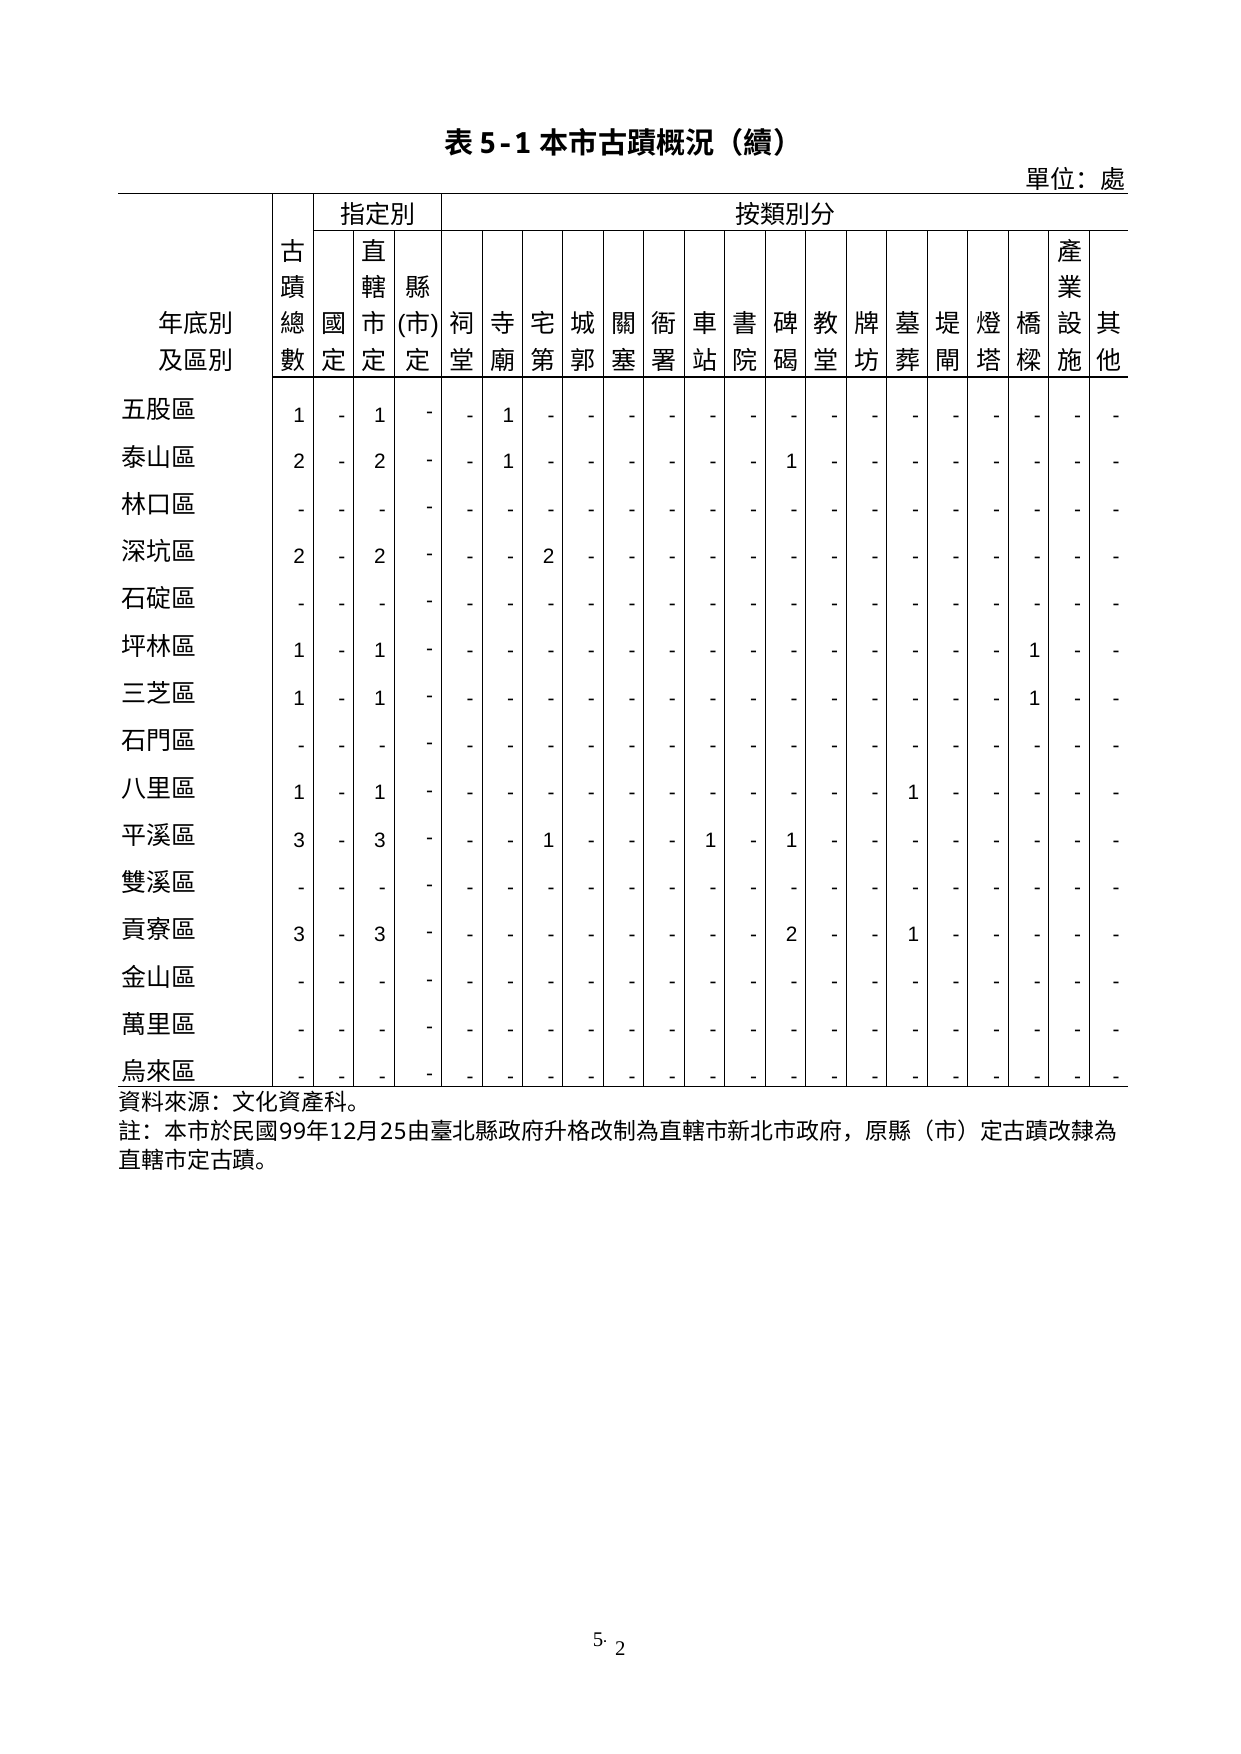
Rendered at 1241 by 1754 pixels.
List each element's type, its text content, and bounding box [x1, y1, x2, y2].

table_cell - [314, 849, 353, 897]
table_cell - [273, 991, 313, 1038]
table_cell - [1049, 944, 1089, 991]
table_cell - [442, 708, 482, 755]
table_cell - [725, 1039, 765, 1086]
table_cell - [725, 518, 765, 566]
table_cell - [806, 849, 846, 897]
table_cell - [442, 1039, 482, 1086]
table_cell 1 [273, 378, 313, 424]
table_cell - [563, 802, 603, 849]
table_cell - [442, 471, 482, 518]
table_cell - [563, 660, 603, 707]
table_cell 貢寮區 [118, 897, 272, 944]
table_cell 單位：處 [118, 159, 1128, 193]
table_cell 坪林區 [118, 613, 272, 660]
table_cell - [847, 849, 886, 897]
table_cell - [685, 849, 724, 897]
table_cell 2 [354, 518, 394, 566]
table_cell - [968, 613, 1008, 660]
table_cell - [483, 991, 522, 1038]
table_cell 林口區 [118, 471, 272, 518]
table_cell - [766, 566, 805, 613]
table_cell - [847, 1039, 886, 1086]
table_cell - [887, 424, 927, 471]
table_cell - [644, 471, 684, 518]
table_cell - [314, 518, 353, 566]
table_cell - [523, 378, 562, 424]
table_cell - [725, 378, 765, 424]
table_cell - [563, 566, 603, 613]
table_cell - [685, 613, 724, 660]
table_cell - [685, 991, 724, 1038]
table_cell - [483, 471, 522, 518]
table_cell - [887, 991, 927, 1038]
table_cell 1 [354, 660, 394, 707]
table_cell - [685, 424, 724, 471]
table_cell 金山區 [118, 944, 272, 991]
table_cell - [887, 1039, 927, 1086]
table_cell 車站 [685, 231, 724, 376]
table_cell - [1090, 1039, 1128, 1086]
table_cell - [847, 518, 886, 566]
table_cell - [685, 378, 724, 424]
table_cell - [395, 897, 441, 944]
table_cell - [644, 1039, 684, 1086]
table_cell - [604, 991, 643, 1038]
table_cell - [806, 1039, 846, 1086]
table_cell 縣(市)定 [395, 231, 441, 376]
table_cell 3 [354, 802, 394, 849]
table_cell - [483, 660, 522, 707]
table_cell - [847, 708, 886, 755]
table_cell - [523, 755, 562, 802]
table_cell - [766, 1039, 805, 1086]
table_cell - [928, 849, 967, 897]
table_cell - [725, 897, 765, 944]
table_cell - [1090, 944, 1128, 991]
table_cell - [806, 660, 846, 707]
table_cell - [604, 471, 643, 518]
table_cell - [395, 708, 441, 755]
table_cell - [314, 755, 353, 802]
table_cell - [887, 708, 927, 755]
table_cell - [442, 518, 482, 566]
table_cell 2 [766, 897, 805, 944]
table_cell - [314, 471, 353, 518]
table_cell - [604, 755, 643, 802]
table_cell - [442, 613, 482, 660]
table_cell - [604, 849, 643, 897]
table_cell - [442, 849, 482, 897]
table_cell 2 [273, 424, 313, 471]
table_cell - [442, 991, 482, 1038]
table_cell 1 [1009, 613, 1048, 660]
table_cell - [685, 755, 724, 802]
table_cell - [766, 755, 805, 802]
table_cell - [766, 518, 805, 566]
table_cell - [523, 944, 562, 991]
table_cell - [766, 708, 805, 755]
table_cell - [314, 1039, 353, 1086]
table_cell - [806, 518, 846, 566]
table_cell - [928, 660, 967, 707]
table_cell - [968, 755, 1008, 802]
table_cell - [887, 378, 927, 424]
table_cell - [887, 471, 927, 518]
table_cell - [806, 708, 846, 755]
table_cell - [273, 944, 313, 991]
table_cell - [725, 708, 765, 755]
table_cell 牌坊 [847, 231, 886, 376]
table_cell 按類別分 [442, 194, 1128, 230]
table_cell - [354, 471, 394, 518]
table_cell 教堂 [806, 231, 846, 376]
table_cell - [604, 944, 643, 991]
table_cell - [644, 755, 684, 802]
table_cell - [395, 518, 441, 566]
table_cell - [1009, 566, 1048, 613]
table_cell - [523, 424, 562, 471]
table_cell - [1090, 613, 1128, 660]
table_cell - [1009, 944, 1048, 991]
table_cell - [442, 897, 482, 944]
table_cell 碑碣 [766, 231, 805, 376]
table_cell 1 [685, 802, 724, 849]
table_cell - [928, 424, 967, 471]
table_cell - [273, 566, 313, 613]
table_cell - [395, 755, 441, 802]
table_cell - [395, 378, 441, 424]
table_cell - [644, 566, 684, 613]
table_cell - [1049, 1039, 1089, 1086]
table_cell - [1049, 755, 1089, 802]
table_cell - [442, 424, 482, 471]
table_cell - [395, 660, 441, 707]
table_cell 1 [1009, 660, 1048, 707]
table_cell - [806, 755, 846, 802]
table_cell - [563, 1039, 603, 1086]
table_cell - [483, 755, 522, 802]
table_cell - [523, 849, 562, 897]
table_cell - [1009, 802, 1048, 849]
table_cell - [766, 378, 805, 424]
table_cell - [395, 424, 441, 471]
table_cell - [644, 378, 684, 424]
table_cell - [806, 944, 846, 991]
table_cell - [1049, 802, 1089, 849]
table_cell - [928, 518, 967, 566]
table_cell - [685, 1039, 724, 1086]
table_cell - [685, 944, 724, 991]
table_cell 1 [273, 660, 313, 707]
table_cell - [1049, 849, 1089, 897]
table_cell - [887, 566, 927, 613]
table_cell - [1049, 378, 1089, 424]
table_cell - [847, 944, 886, 991]
table_cell - [604, 1039, 643, 1086]
table_cell - [604, 660, 643, 707]
table_cell - [314, 613, 353, 660]
table_cell 產業設施 [1049, 231, 1089, 376]
table_cell - [928, 802, 967, 849]
table_cell - [273, 849, 313, 897]
table_cell 1 [483, 424, 522, 471]
table_cell - [314, 566, 353, 613]
table_cell - [354, 566, 394, 613]
table_cell - [1009, 378, 1048, 424]
table_cell - [928, 378, 967, 424]
table_cell 2 [354, 424, 394, 471]
table_cell - [1090, 991, 1128, 1038]
table_cell - [806, 424, 846, 471]
table_cell - [604, 613, 643, 660]
table_cell 3 [354, 897, 394, 944]
table_cell - [1009, 471, 1048, 518]
table_cell - [442, 566, 482, 613]
table_cell - [847, 378, 886, 424]
table_cell - [968, 660, 1008, 707]
table_cell 寺廟 [483, 231, 522, 376]
table_cell 泰山區 [118, 424, 272, 471]
table_cell - [442, 660, 482, 707]
table_cell - [395, 471, 441, 518]
table_cell - [887, 849, 927, 897]
table_cell - [725, 471, 765, 518]
table_cell - [483, 849, 522, 897]
table_cell - [563, 424, 603, 471]
table_cell - [354, 849, 394, 897]
table_cell 墓葬 [887, 231, 927, 376]
table_cell 其他 [1090, 231, 1128, 376]
table_cell - [1090, 802, 1128, 849]
table_cell 指定別 [314, 194, 441, 230]
table_cell - [395, 802, 441, 849]
table_cell - [563, 613, 603, 660]
table_cell - [887, 613, 927, 660]
table_cell - [968, 708, 1008, 755]
table_cell - [395, 566, 441, 613]
table_cell 宅第 [523, 231, 562, 376]
table_cell - [725, 613, 765, 660]
table_cell 深坑區 [118, 518, 272, 566]
table_cell - [725, 424, 765, 471]
table_cell - [354, 1039, 394, 1086]
table_cell - [928, 991, 967, 1038]
table_cell 1 [887, 897, 927, 944]
table_cell 1 [354, 755, 394, 802]
table_cell - [395, 991, 441, 1038]
table_cell 祠堂 [442, 231, 482, 376]
table_cell - [1090, 518, 1128, 566]
table_cell - [847, 566, 886, 613]
table_cell - [314, 378, 353, 424]
table_cell - [928, 708, 967, 755]
table_cell - [928, 897, 967, 944]
table_cell 1 [766, 424, 805, 471]
table_cell - [1090, 660, 1128, 707]
table_cell - [563, 471, 603, 518]
table_cell - [725, 991, 765, 1038]
table_cell - [685, 566, 724, 613]
table_cell - [523, 471, 562, 518]
table_cell 1 [483, 378, 522, 424]
table_cell - [604, 897, 643, 944]
table_cell 古蹟總數 [273, 194, 313, 376]
table_cell - [1090, 471, 1128, 518]
table_cell - [847, 755, 886, 802]
table_cell 1 [354, 378, 394, 424]
table_cell - [1090, 897, 1128, 944]
table_cell - [604, 378, 643, 424]
table_cell - [1049, 613, 1089, 660]
table_cell - [1009, 708, 1048, 755]
table_cell - [725, 566, 765, 613]
table_cell - [1090, 708, 1128, 755]
table_cell - [968, 378, 1008, 424]
table_cell - [442, 802, 482, 849]
table_cell - [766, 849, 805, 897]
table_cell - [725, 849, 765, 897]
table_cell - [685, 471, 724, 518]
table_cell - [847, 424, 886, 471]
table_cell - [887, 802, 927, 849]
table_cell - [523, 991, 562, 1038]
table_cell - [1009, 849, 1048, 897]
table_cell - [273, 1039, 313, 1086]
table_cell 書院 [725, 231, 765, 376]
table_cell - [1009, 897, 1048, 944]
table_cell - [968, 897, 1008, 944]
table_cell - [1009, 424, 1048, 471]
table_cell - [1049, 897, 1089, 944]
table_cell 3 [273, 802, 313, 849]
table_cell - [968, 518, 1008, 566]
table_cell - [725, 802, 765, 849]
table_cell - [483, 566, 522, 613]
table_cell - [483, 708, 522, 755]
table_cell - [725, 660, 765, 707]
table_cell 烏來區 [118, 1039, 272, 1086]
table_cell 平溪區 [118, 802, 272, 849]
table_cell - [968, 944, 1008, 991]
table_cell - [847, 897, 886, 944]
table_cell - [766, 944, 805, 991]
table_cell - [847, 613, 886, 660]
table_cell 1 [354, 613, 394, 660]
table_cell - [968, 424, 1008, 471]
table_cell - [644, 849, 684, 897]
table_cell - [314, 708, 353, 755]
table_cell 年底別 及區別 [118, 194, 272, 376]
table_cell - [806, 802, 846, 849]
table_cell - [725, 755, 765, 802]
table_cell - [685, 708, 724, 755]
table_cell - [395, 1039, 441, 1086]
table_cell - [563, 518, 603, 566]
table_cell - [604, 424, 643, 471]
table_cell - [644, 424, 684, 471]
table_cell - [1009, 991, 1048, 1038]
table_cell - [1090, 849, 1128, 897]
table_cell 關塞 [604, 231, 643, 376]
table_cell - [314, 944, 353, 991]
table_header 表5-1 本市古蹟概況（續） [118, 118, 1128, 159]
table_cell - [968, 991, 1008, 1038]
table_cell 2 [273, 518, 313, 566]
table_cell - [604, 518, 643, 566]
table_cell - [483, 518, 522, 566]
table_cell - [968, 849, 1008, 897]
table_cell - [523, 1039, 562, 1086]
table_cell - [273, 708, 313, 755]
table_cell 衙署 [644, 231, 684, 376]
table_cell - [563, 378, 603, 424]
table_cell 1 [273, 755, 313, 802]
table_cell - [483, 802, 522, 849]
table_cell - [847, 660, 886, 707]
table_cell - [968, 471, 1008, 518]
table_cell - [806, 378, 846, 424]
table_cell - [1009, 518, 1048, 566]
table_cell - [354, 944, 394, 991]
table_cell 燈塔 [968, 231, 1008, 376]
table_cell - [523, 566, 562, 613]
table_cell - [483, 1039, 522, 1086]
table_cell - [563, 897, 603, 944]
table_cell - [685, 518, 724, 566]
table_cell - [644, 708, 684, 755]
table_cell - [847, 802, 886, 849]
table_cell - [395, 613, 441, 660]
table_cell - [847, 471, 886, 518]
table_cell - [483, 944, 522, 991]
table_cell - [563, 708, 603, 755]
table_cell - [1090, 424, 1128, 471]
table_cell - [887, 944, 927, 991]
table_cell - [1009, 755, 1048, 802]
table_cell - [523, 613, 562, 660]
table_cell - [847, 991, 886, 1038]
table_cell - [354, 991, 394, 1038]
table_cell - [685, 897, 724, 944]
table_cell - [968, 802, 1008, 849]
table_cell - [928, 471, 967, 518]
table_cell - [1049, 566, 1089, 613]
table_cell 1 [766, 802, 805, 849]
table_cell - [563, 944, 603, 991]
table_cell - [604, 708, 643, 755]
table_cell - [1049, 471, 1089, 518]
table_cell - [523, 660, 562, 707]
table_cell - [968, 566, 1008, 613]
table_cell - [563, 991, 603, 1038]
table_cell - [1049, 518, 1089, 566]
table_cell - [314, 991, 353, 1038]
table_cell - [1049, 424, 1089, 471]
table_cell - [1009, 1039, 1048, 1086]
table_cell - [968, 1039, 1008, 1086]
table_cell - [442, 378, 482, 424]
table_cell 1 [273, 613, 313, 660]
table_cell - [806, 566, 846, 613]
table_cell - [928, 755, 967, 802]
table_cell - [314, 660, 353, 707]
table_cell - [806, 897, 846, 944]
table_cell - [523, 897, 562, 944]
table_cell - [604, 802, 643, 849]
table_cell - [314, 802, 353, 849]
table_cell - [523, 708, 562, 755]
table_cell - [644, 518, 684, 566]
table_cell 雙溪區 [118, 849, 272, 897]
text 註：本市於民國99年12月25由臺北縣政府升格改制為直轄市新北市政府，原縣（市）定古蹟改隸為直轄市定古蹟。 [118, 1116, 1122, 1174]
table_cell - [644, 991, 684, 1038]
table_cell - [644, 897, 684, 944]
table_cell - [766, 613, 805, 660]
table_cell 石門區 [118, 708, 272, 755]
table_cell 國定 [314, 231, 353, 376]
table_cell - [644, 660, 684, 707]
table_cell - [928, 944, 967, 991]
table_cell - [766, 660, 805, 707]
table_cell - [766, 471, 805, 518]
table_cell 城郭 [563, 231, 603, 376]
table_cell - [928, 1039, 967, 1086]
table_cell - [273, 471, 313, 518]
text 資料來源：文化資產科。 [118, 1087, 1122, 1116]
table_cell 橋樑 [1009, 231, 1048, 376]
table_cell 五股區 [118, 376, 272, 424]
table_cell 1 [523, 802, 562, 849]
table_cell - [928, 566, 967, 613]
table_cell - [314, 424, 353, 471]
table_cell - [725, 944, 765, 991]
table_cell - [1090, 566, 1128, 613]
table_cell - [1049, 991, 1089, 1038]
table_cell - [766, 991, 805, 1038]
table_cell - [442, 944, 482, 991]
table_cell - [483, 897, 522, 944]
table_cell - [1049, 660, 1089, 707]
table_cell - [563, 755, 603, 802]
table_cell - [644, 613, 684, 660]
table_cell - [644, 944, 684, 991]
table_cell - [806, 991, 846, 1038]
table_cell 石碇區 [118, 566, 272, 613]
table_cell - [395, 849, 441, 897]
table_cell 1 [887, 755, 927, 802]
table_cell - [644, 802, 684, 849]
table_cell - [442, 755, 482, 802]
table_cell 堤閘 [928, 231, 967, 376]
table_cell - [1090, 378, 1128, 424]
table_cell - [314, 897, 353, 944]
table_cell - [1049, 708, 1089, 755]
table_cell - [806, 613, 846, 660]
table_cell - [483, 613, 522, 660]
table_cell 三芝區 [118, 660, 272, 707]
table_cell 八里區 [118, 755, 272, 802]
table_cell 萬里區 [118, 991, 272, 1038]
table_cell 3 [273, 897, 313, 944]
table_cell - [354, 708, 394, 755]
table_cell - [887, 518, 927, 566]
table_cell - [1090, 755, 1128, 802]
table_cell - [928, 613, 967, 660]
table_cell - [563, 849, 603, 897]
table_cell - [806, 471, 846, 518]
table_cell - [395, 944, 441, 991]
table_cell - [604, 566, 643, 613]
table_cell 2 [523, 518, 562, 566]
table_cell - [887, 660, 927, 707]
table_cell - [685, 660, 724, 707]
table_cell 直轄市定 [354, 231, 394, 376]
